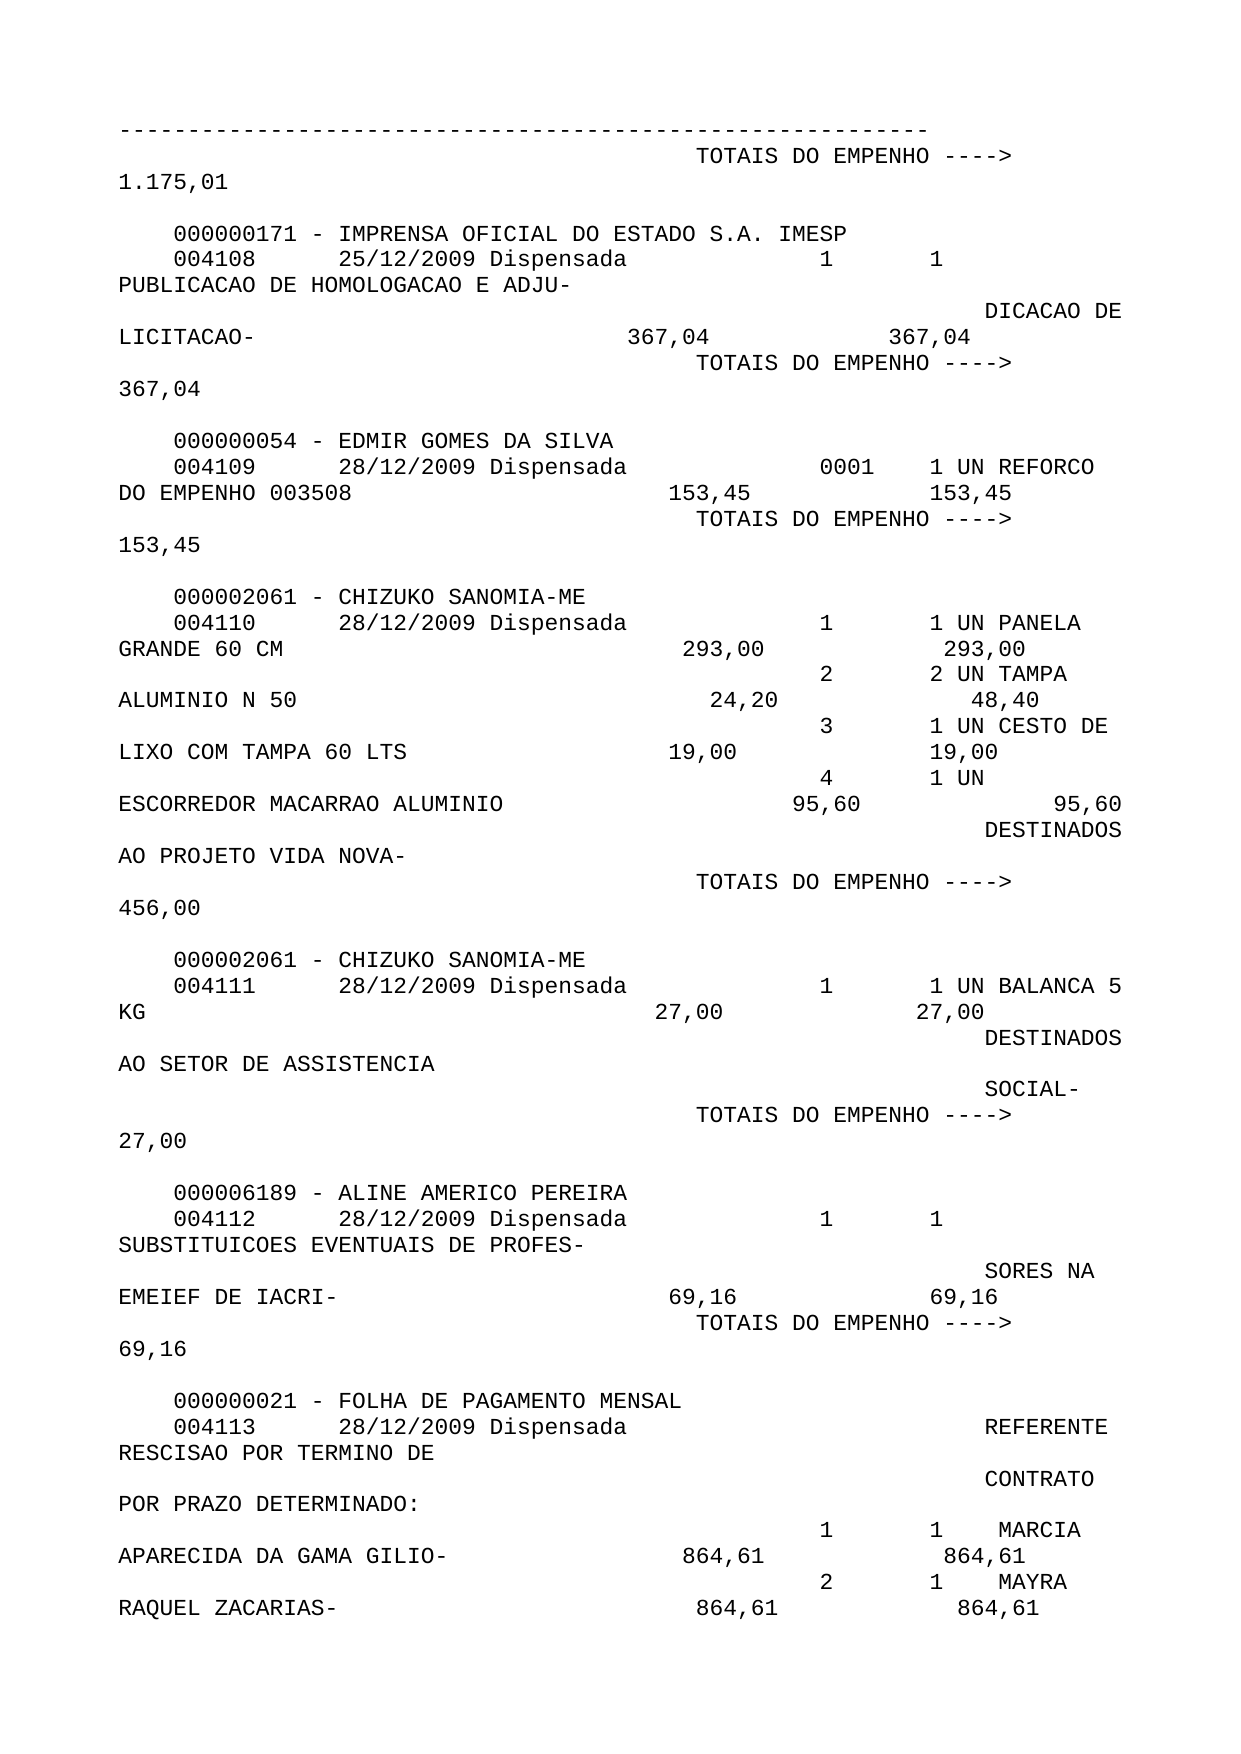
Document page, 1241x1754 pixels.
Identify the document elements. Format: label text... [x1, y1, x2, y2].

text SOCIAL- [118, 1078, 1122, 1104]
text 1 1 MARCIA APARECIDA DA GAMA GILIO- 864,61 864,61 [118, 1519, 1122, 1571]
text TOTAIS DO EMPENHO ----> 456,00 [118, 870, 1122, 922]
text ------------------------------------------------------------------------------------------------------------------------------------ [118, 118, 1122, 144]
text DESTINADOS AO SETOR DE ASSISTENCIA [118, 1026, 1122, 1078]
text SORES NA EMEIEF DE IACRI- 69,16 69,16 [118, 1259, 1122, 1311]
text TOTAIS DO EMPENHO ----> 1.175,01 [118, 144, 1122, 196]
text 004108 25/12/2009 Dispensada 1 1 PUBLICACAO DE HOMOLOGACAO E ADJU- [118, 248, 1122, 300]
text TOTAIS DO EMPENHO ----> 69,16 [118, 1311, 1122, 1363]
text 004111 28/12/2009 Dispensada 1 1 UN BALANCA 5 KG 27,00 27,00 [118, 974, 1122, 1026]
text 2 2 UN TAMPA ALUMINIO N 50 24,20 48,40 [118, 663, 1122, 715]
text CONTRATO POR PRAZO DETERMINADO: [118, 1467, 1122, 1519]
text 000002061 - CHIZUKO SANOMIA-ME [118, 948, 1122, 974]
text TOTAIS DO EMPENHO ----> 153,45 [118, 507, 1122, 559]
text TOTAIS DO EMPENHO ----> 27,00 [118, 1104, 1122, 1156]
text 004112 28/12/2009 Dispensada 1 1 SUBSTITUICOES EVENTUAIS DE PROFES- [118, 1207, 1122, 1259]
text 000000171 - IMPRENSA OFICIAL DO ESTADO S.A. IMESP [118, 222, 1122, 248]
text 3 1 UN CESTO DE LIXO COM TAMPA 60 LTS 19,00 19,00 [118, 715, 1122, 767]
text 000002061 - CHIZUKO SANOMIA-ME [118, 585, 1122, 611]
text 000000054 - EDMIR GOMES DA SILVA [118, 429, 1122, 455]
text 4 1 UN ESCORREDOR MACARRAO ALUMINIO 95,60 95,60 [118, 767, 1122, 818]
text DICACAO DE LICITACAO- 367,04 367,04 [118, 300, 1122, 352]
text 004109 28/12/2009 Dispensada 0001 1 UN REFORCO DO EMPENHO 003508 153,45 153,45 [118, 455, 1122, 507]
text 000000021 - FOLHA DE PAGAMENTO MENSAL [118, 1389, 1122, 1415]
text DESTINADOS AO PROJETO VIDA NOVA- [118, 818, 1122, 870]
text 2 1 MAYRA RAQUEL ZACARIAS- 864,61 864,61 [118, 1571, 1122, 1622]
text 000006189 - ALINE AMERICO PEREIRA [118, 1182, 1122, 1207]
text 004110 28/12/2009 Dispensada 1 1 UN PANELA GRANDE 60 CM 293,00 293,00 [118, 611, 1122, 663]
text 004113 28/12/2009 Dispensada REFERENTE RESCISAO POR TERMINO DE [118, 1415, 1122, 1467]
text TOTAIS DO EMPENHO ----> 367,04 [118, 352, 1122, 403]
